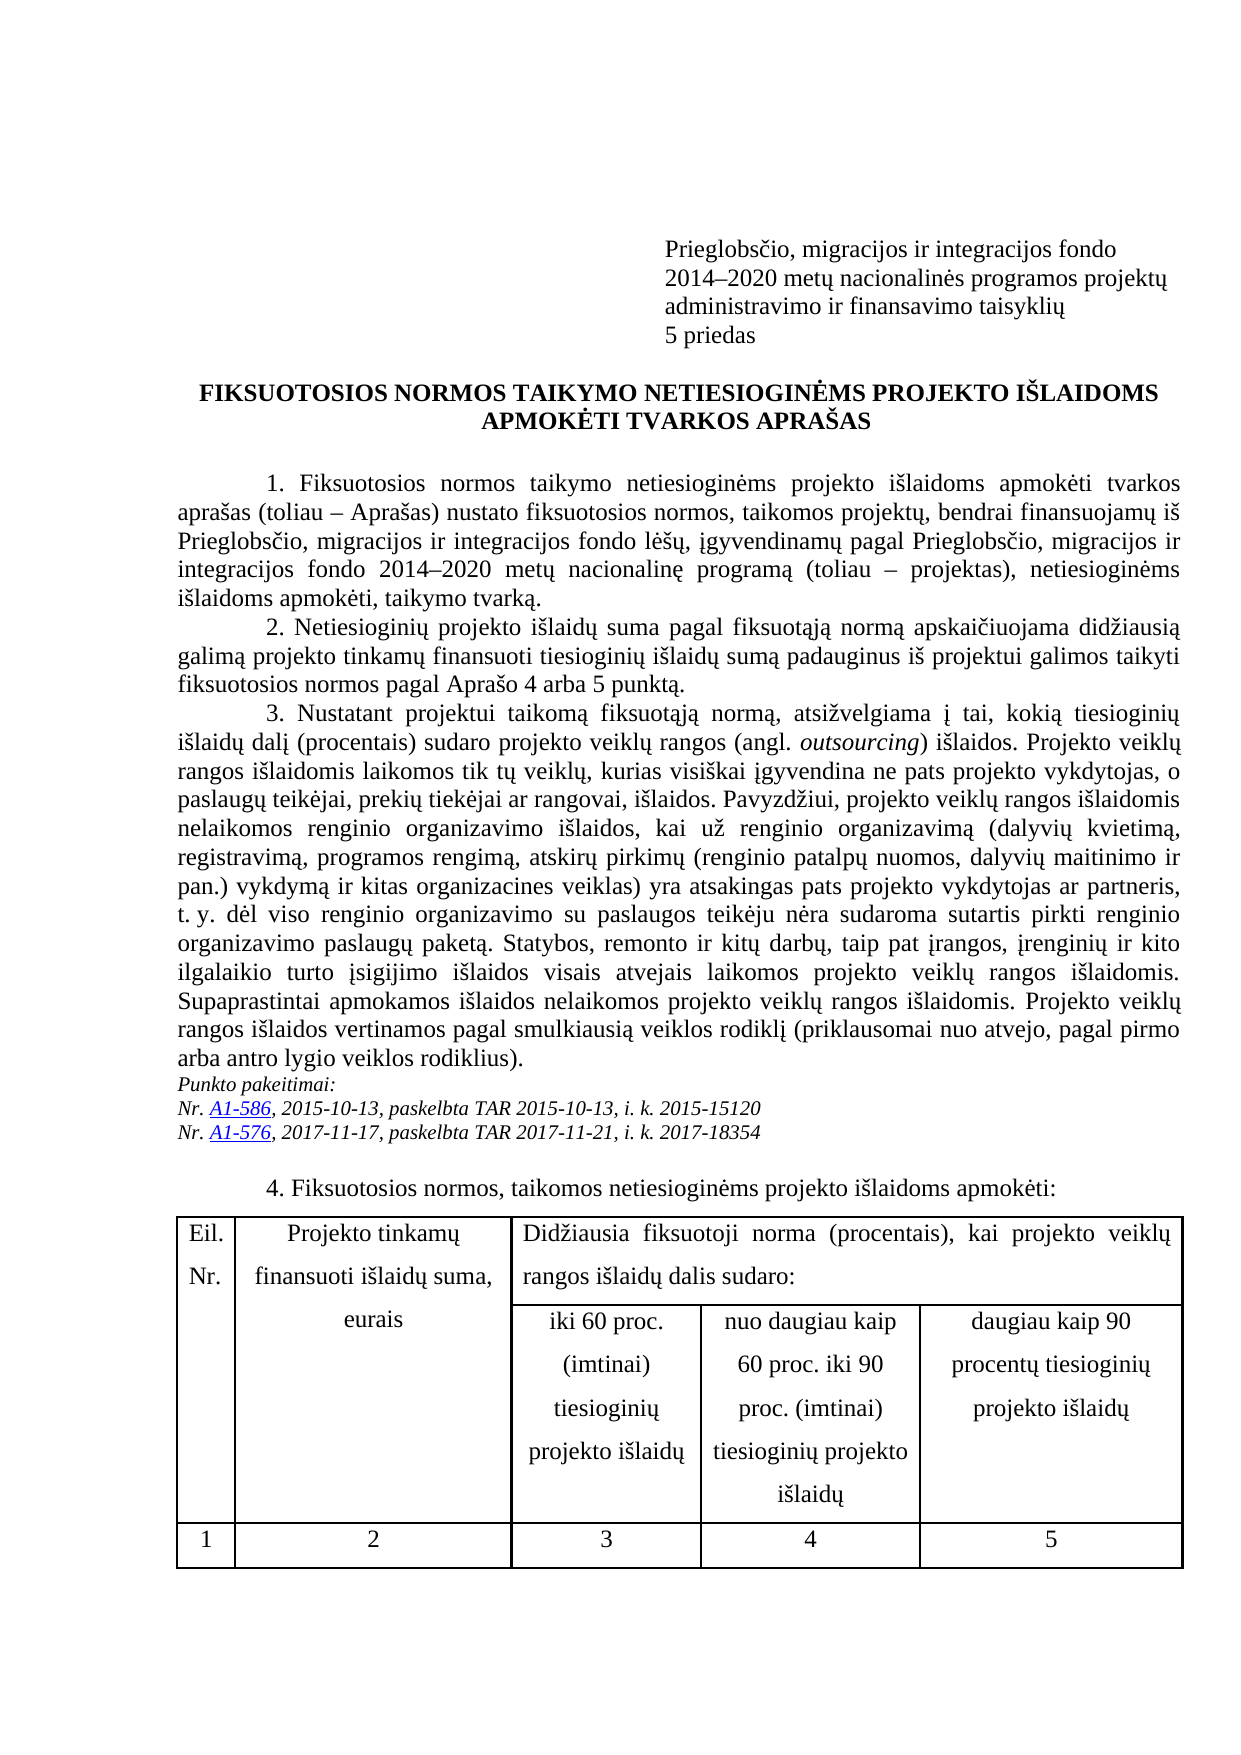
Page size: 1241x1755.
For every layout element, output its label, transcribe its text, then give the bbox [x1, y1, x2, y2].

table_cell 3 [513, 1524, 700, 1567]
text 5 priedas [664, 320, 1181, 349]
text 3. Nustatant projektui taikomą fiksuotąją normą, atsižvelgiama į tai, kokią tiesioginių išlaidų dalį (procentais) sudaro projekto veiklų rangos (angl. outsourcing) išlaidos. Projekto veiklų rangos išlaidomis laikomos tik tų veiklų, kurias visiškai įgyvendina ne pats projekto vykdytojas, o paslaugų teikėjai, prekių tiekėjai ar rangovai, išlaidos. Pavyzdžiui, projekto veiklų rangos išlaidomis nelaikomos renginio organizavimo išlaidos, kai už renginio organizavimą (dalyvių kvietimą, registravimą, programos rengimą, atskirų pirkimų (renginio patalpų nuomos, dalyvių maitinimo ir pan.) vykdymą ir kitas organizacines veiklas) yra atsakingas pats projekto vykdytojas ar partneris, t. y. dėl viso renginio organizavimo su paslaugos teikėju nėra sudaroma sutartis pirkti renginio organizavimo paslaugų paketą. Statybos, remonto ir kitų darbų, taip pat įrangos, įrenginių ir kito ilgalaikio turto įsigijimo išlaidos visais atvejais laikomos projekto veiklų rangos išlaidomis. Supaprastintai apmokamos išlaidos nelaikomos projekto veiklų rangos išlaidomis. Projekto veiklų rangos išlaidos vertinamos pagal smulkiausią veiklos rodiklį (priklausomai nuo atvejo, pagal pirmo arba antro lygio veiklos rodiklius). [177, 698, 1181, 1072]
table_cell daugiau kaip 90 procentų tiesioginių projekto išlaidų [921, 1306, 1181, 1522]
table_cell iki 60 proc. (imtinai) tiesioginių projekto išlaidų [513, 1306, 700, 1522]
text FIKSUOTOSIOS NORMOS TAIKYMO NETIESIOGINĖMS PROJEKTO IŠLAIDOMS APMOKĖTI TVARKOS APRAŠAS [177, 378, 1181, 435]
table_header Didžiausia fiksuotoji norma (procentais), kai projekto veiklų rangos išlaidų dalis sudaro: [513, 1218, 1181, 1304]
text Punkto pakeitimai: [177, 1072, 1181, 1096]
table_header Projekto tinkamų finansuoti išlaidų suma, eurais [236, 1218, 510, 1522]
text 2. Netiesioginių projekto išlaidų suma pagal fiksuotąją normą apskaičiuojama didžiausią galimą projekto tinkamų finansuoti tiesioginių išlaidų sumą padauginus iš projektui galimos taikyti fiksuotosios normos pagal Aprašo 4 arba 5 punktą. [177, 612, 1181, 698]
text 2014–2020 metų nacionalinės programos projektų [664, 263, 1181, 291]
table_cell 4 [702, 1524, 919, 1567]
table_cell 2 [236, 1524, 510, 1567]
table_cell 1 [178, 1524, 234, 1567]
table_header Eil. Nr. [178, 1218, 234, 1522]
table_cell nuo daugiau kaip 60 proc. iki 90 proc. (imtinai) tiesioginių projekto išlaidų [702, 1306, 919, 1522]
text 4. Fiksuotosios normos, taikomos netiesioginėms projekto išlaidoms apmokėti: [266, 1173, 1181, 1202]
text Nr. A1-576, 2017-11-17, paskelbta TAR 2017-11-21, i. k. 2017-18354 [177, 1120, 1181, 1144]
text 1. Fiksuotosios normos taikymo netiesioginėms projekto išlaidoms apmokėti tvarkos aprašas (toliau – Aprašas) nustato fiksuotosios normos, taikomos projektų, bendrai finansuojamų iš Prieglobsčio, migracijos ir integracijos fondo lėšų, įgyvendinamų pagal Prieglobsčio, migracijos ir integracijos fondo 2014–2020 metų nacionalinę programą (toliau – projektas), netiesioginėms išlaidoms apmokėti, taikymo tvarką. [177, 468, 1181, 612]
text Nr. A1-586, 2015-10-13, paskelbta TAR 2015-10-13, i. k. 2015-15120 [177, 1096, 1181, 1120]
text administravimo ir finansavimo taisyklių [664, 291, 1181, 320]
text Prieglobsčio, migracijos ir integracijos fondo [664, 234, 1181, 263]
table_cell 5 [921, 1524, 1181, 1567]
